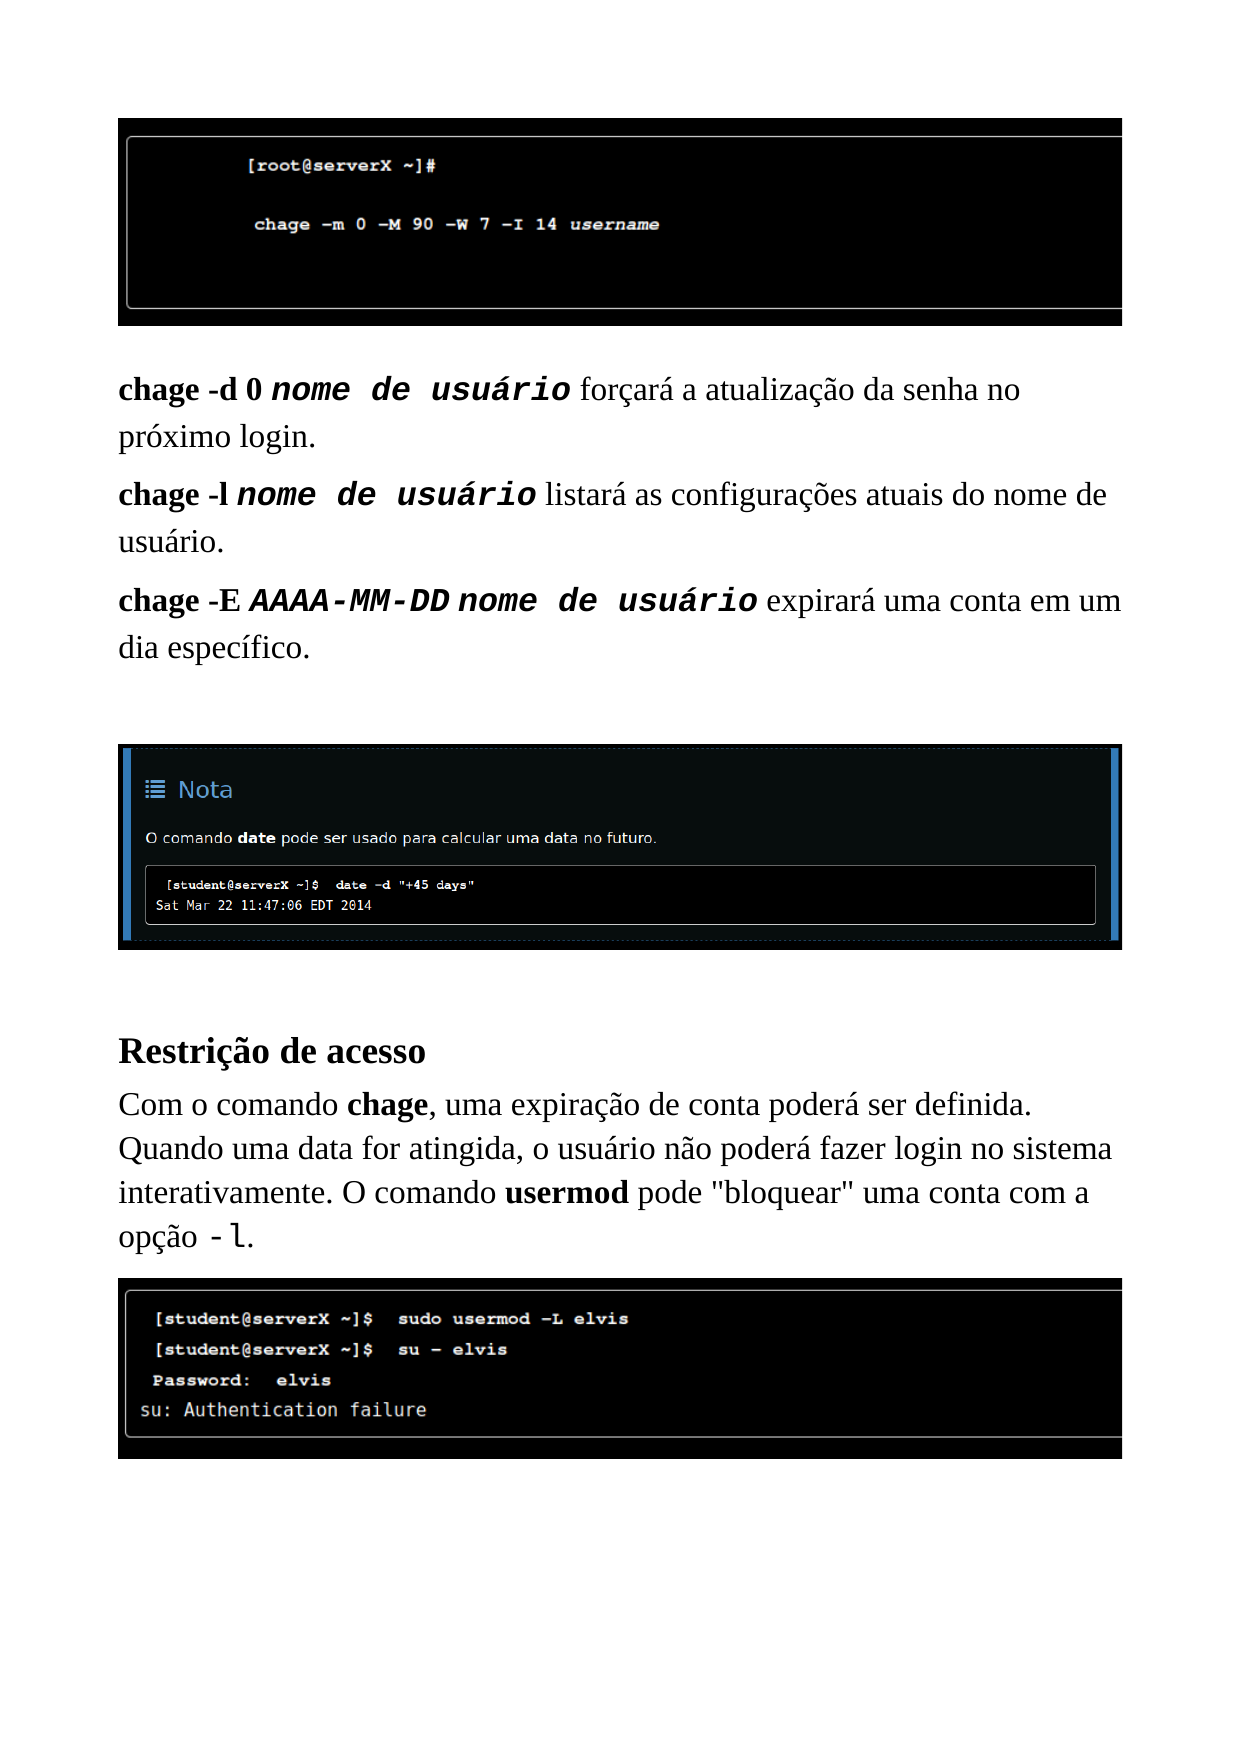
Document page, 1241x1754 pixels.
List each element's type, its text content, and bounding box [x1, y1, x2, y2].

text chage -E AAAA-MM-DD nome de usuário expirará uma conta em um dia específico. [118, 580, 1122, 666]
text chage -l nome de usuário listará as configurações atuais do nome de usuário. [118, 474, 1122, 560]
text chage -d 0 nome de usuário forçará a atualização da senha no próximo login. [118, 369, 1122, 454]
text Com o comando chage, uma expiração de conta poderá ser definida. Quando uma data for atingida, o usuário não poderá fazer login no sistema interativamente. O comando usermod pode "bloquear" uma conta com a opção -l. [118, 1084, 1122, 1258]
picture [118, 744, 1123, 950]
subtitle Restrição de acesso [118, 1029, 1122, 1072]
picture [118, 1278, 1123, 1459]
picture [118, 118, 1123, 326]
